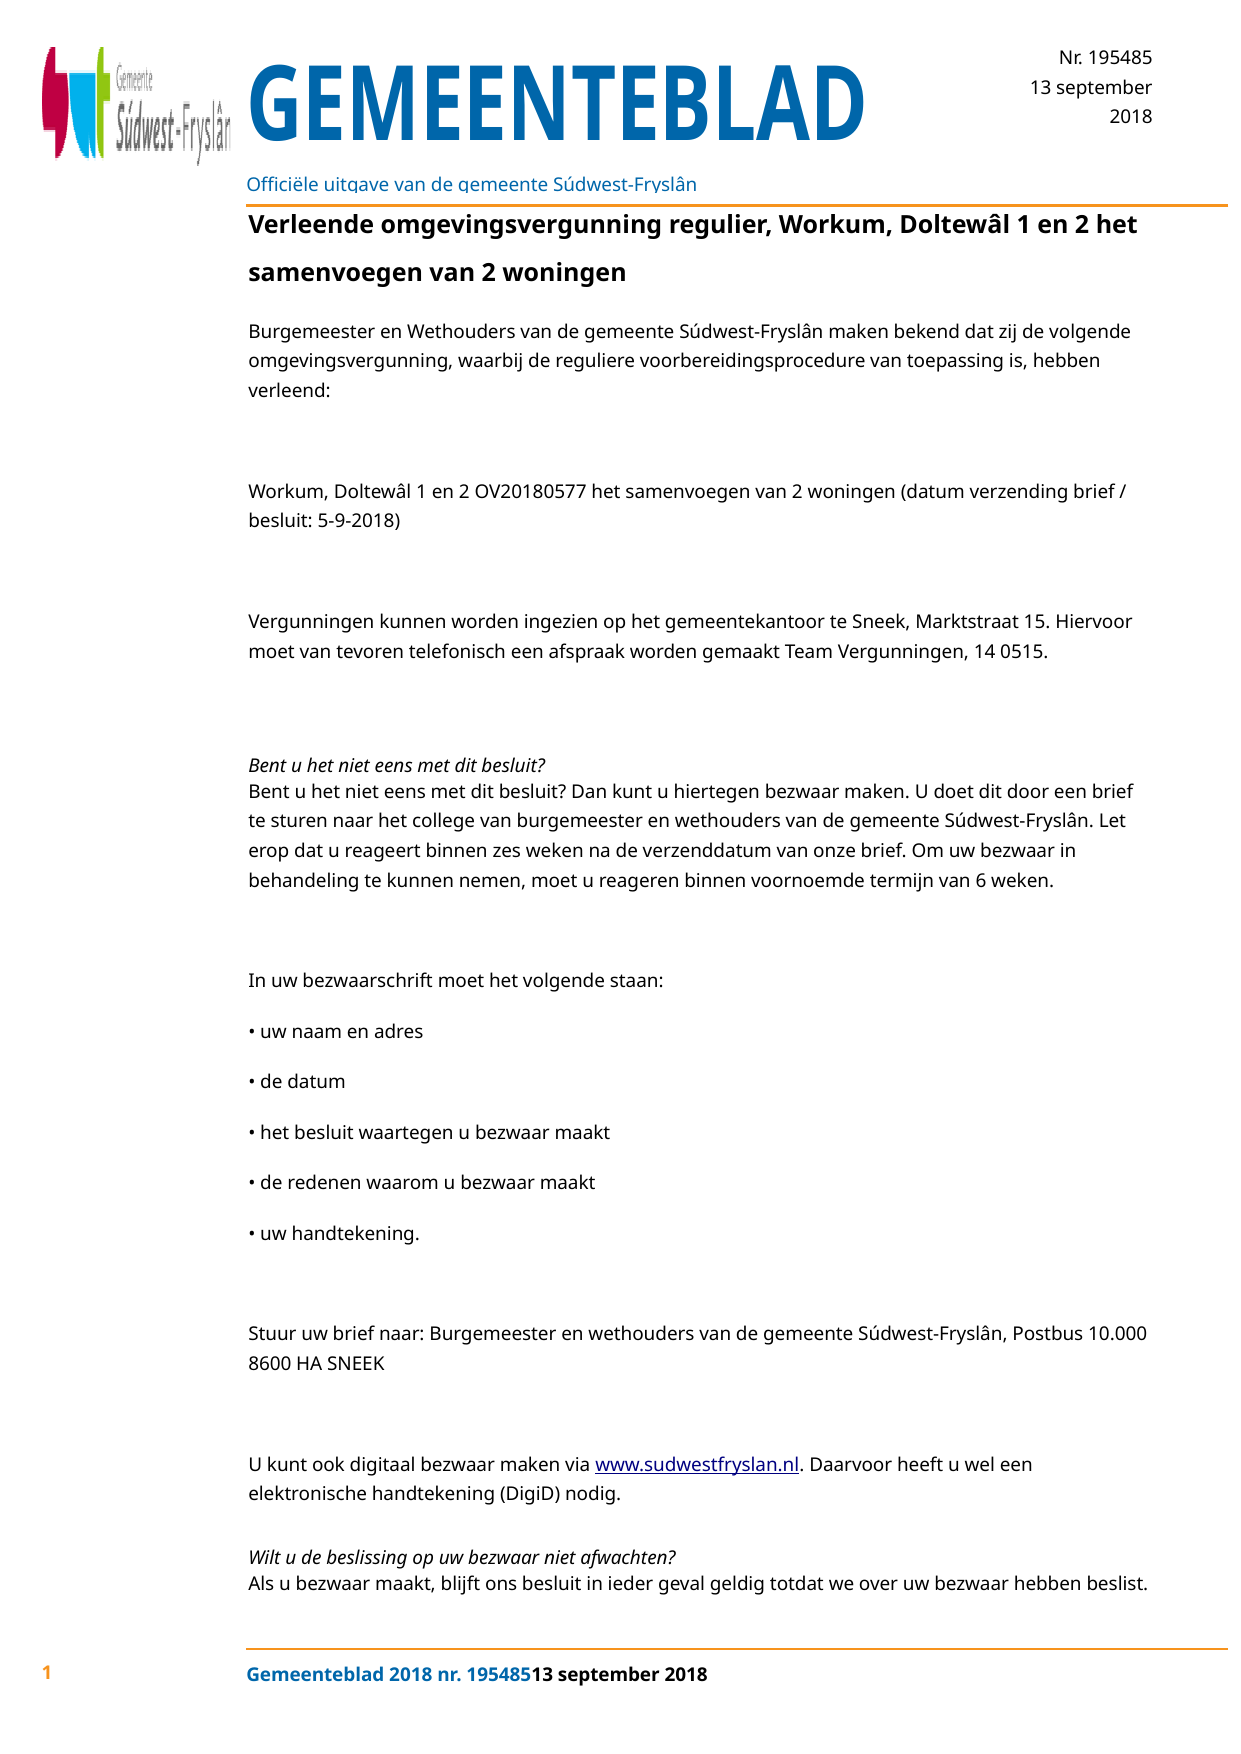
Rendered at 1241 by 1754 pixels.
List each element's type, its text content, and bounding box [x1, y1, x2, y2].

text In uw bezwaarschrift moet het volgende staan: [248, 968, 1152, 993]
text • het besluit waartegen u bezwaar maakt [248, 1119, 1152, 1144]
text Als u bezwaar maakt, blijft ons besluit in ieder geval geldig totdat we over uw bezwaar hebben beslist. [248, 1570, 1152, 1596]
text • de datum [248, 1068, 1152, 1094]
text Bent u het niet eens met dit besluit? Dan kunt u hiertegen bezwaar maken. U doet dit door een brief te sturen naar het college van burgemeester en wethouders van de gemeente Súdwest-Fryslân. Let erop dat u reageert binnen zes weken na de verzenddatum van onze brief. Om uw bezwaar in behandeling te kunnen nemen, moet u reageren binnen voornoemde termijn van 6 weken. [248, 778, 1152, 892]
text Burgemeester en Wethouders van de gemeente Súdwest-Fryslân maken bekend dat zij de volgende omgevingsvergunning, waarbij de reguliere voorbereidingsprocedure van toepassing is, hebben verleend: [248, 318, 1152, 403]
text Stuur uw brief naar: Burgemeester en wethouders van de gemeente Súdwest-Fryslân, Postbus 10.000 8600 HA SNEEK [248, 1321, 1152, 1376]
text Workum, Doltewâl 1 en 2 OV20180577 het samenvoegen van 2 woningen (datum verzending brief / besluit: 5-9-2018) [248, 478, 1152, 533]
text Vergunningen kunnen worden ingezien op het gemeentekantoor te Sneek, Marktstraat 15. Hiervoor moet van tevoren telefonisch een afspraak worden gemaakt Team Vergunningen, 14 0515. [248, 608, 1152, 664]
text • de redenen waarom u bezwaar maakt [248, 1169, 1152, 1195]
text • uw handtekening. [248, 1220, 1152, 1245]
text Verleende omgevingsvergunning regulier, Workum, Doltewâl 1 en 2 het samenvoegen van 2 woningen [248, 207, 1152, 288]
text • uw naam en adres [248, 1018, 1152, 1044]
text Bent u het niet eens met dit besluit? [248, 752, 1152, 778]
picture [41, 47, 231, 172]
text U kunt ook digitaal bezwaar maken via www.sudwestfryslan.nl. Daarvoor heeft u wel een elektronische handtekening (DigiD) nodig. [248, 1451, 1152, 1506]
text Wilt u de beslissing op uw bezwaar niet afwachten? [248, 1544, 1152, 1570]
